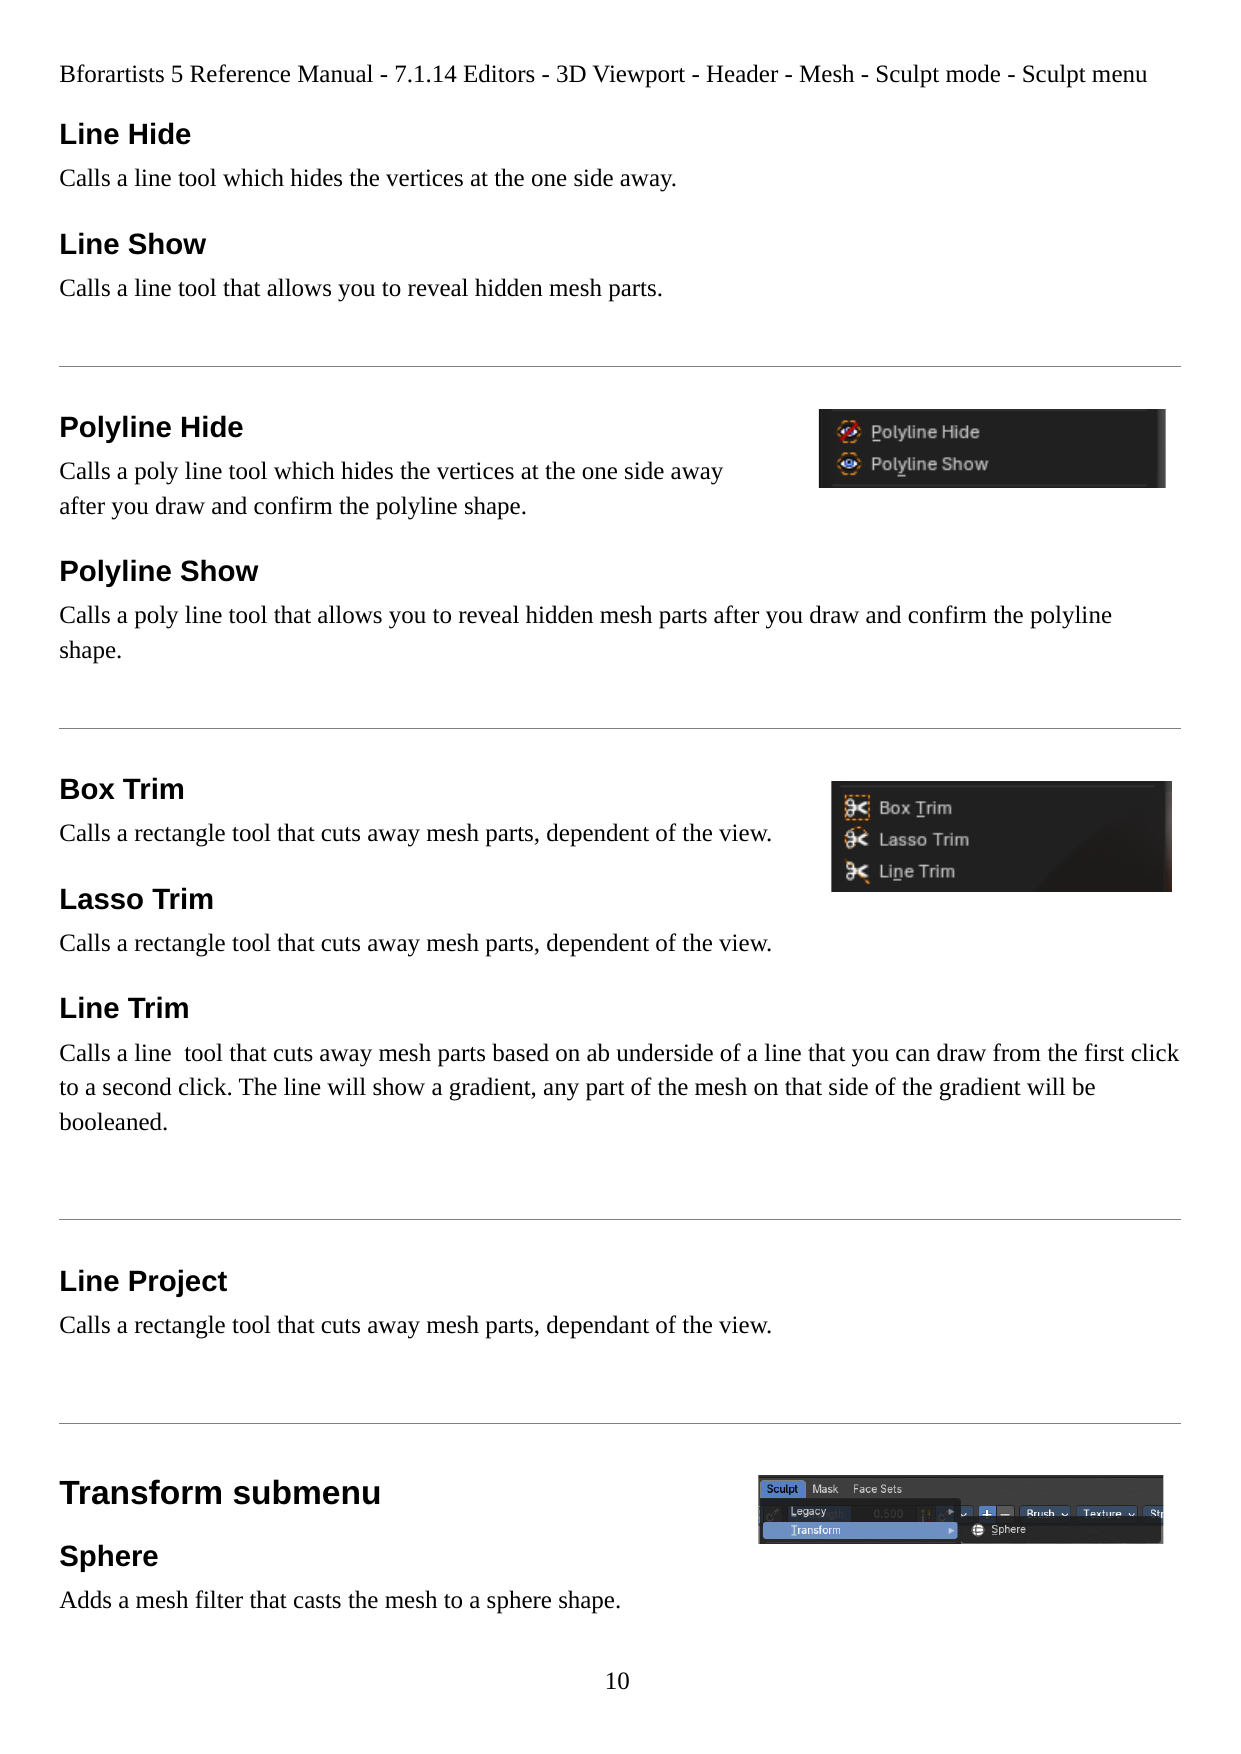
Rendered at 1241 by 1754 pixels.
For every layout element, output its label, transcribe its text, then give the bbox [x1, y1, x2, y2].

text Calls a line tool that cuts away mesh parts based on ab underside of a line that you can draw from the first click to a second click. The line will show a gradient, any part of the mesh on that side of the gradient will be booleaned. [59, 1038, 1181, 1135]
text Calls a rectangle tool that cuts away mesh parts, dependent of the view. [59, 928, 1181, 957]
subtitle Polyline Hide [59, 410, 818, 444]
picture [818, 409, 1166, 488]
text Calls a line tool which hides the vertices at the one side away. [59, 163, 1181, 192]
subtitle Line Show [59, 227, 1181, 261]
subtitle Line Project [59, 1263, 1181, 1297]
text Calls a poly line tool that allows you to reveal hidden mesh parts after you draw and confirm the polyline shape. [59, 601, 1181, 664]
subtitle Polyline Show [59, 554, 1181, 588]
picture [758, 1475, 1164, 1544]
subtitle Lasso Trim [59, 882, 1181, 915]
text Calls a poly line tool which hides the vertices at the one side away after you draw and confirm the polyline shape. [59, 456, 1181, 519]
subtitle Transform submenu [59, 1473, 1181, 1512]
text Calls a rectangle tool that cuts away mesh parts, dependent of the view. [59, 818, 831, 847]
subtitle Sphere [59, 1539, 1181, 1572]
picture [831, 781, 1172, 892]
subtitle Line Hide [59, 117, 1181, 151]
subtitle Line Trim [59, 991, 1181, 1025]
text Calls a line tool that allows you to reveal hidden mesh parts. [59, 273, 1181, 302]
subtitle Box Trim [59, 772, 1181, 805]
text Adds a mesh filter that casts the mesh to a sphere shape. [59, 1585, 1181, 1614]
subtitle [1166, 410, 1181, 444]
text Calls a rectangle tool that cuts away mesh parts, dependant of the view. [59, 1310, 1181, 1338]
